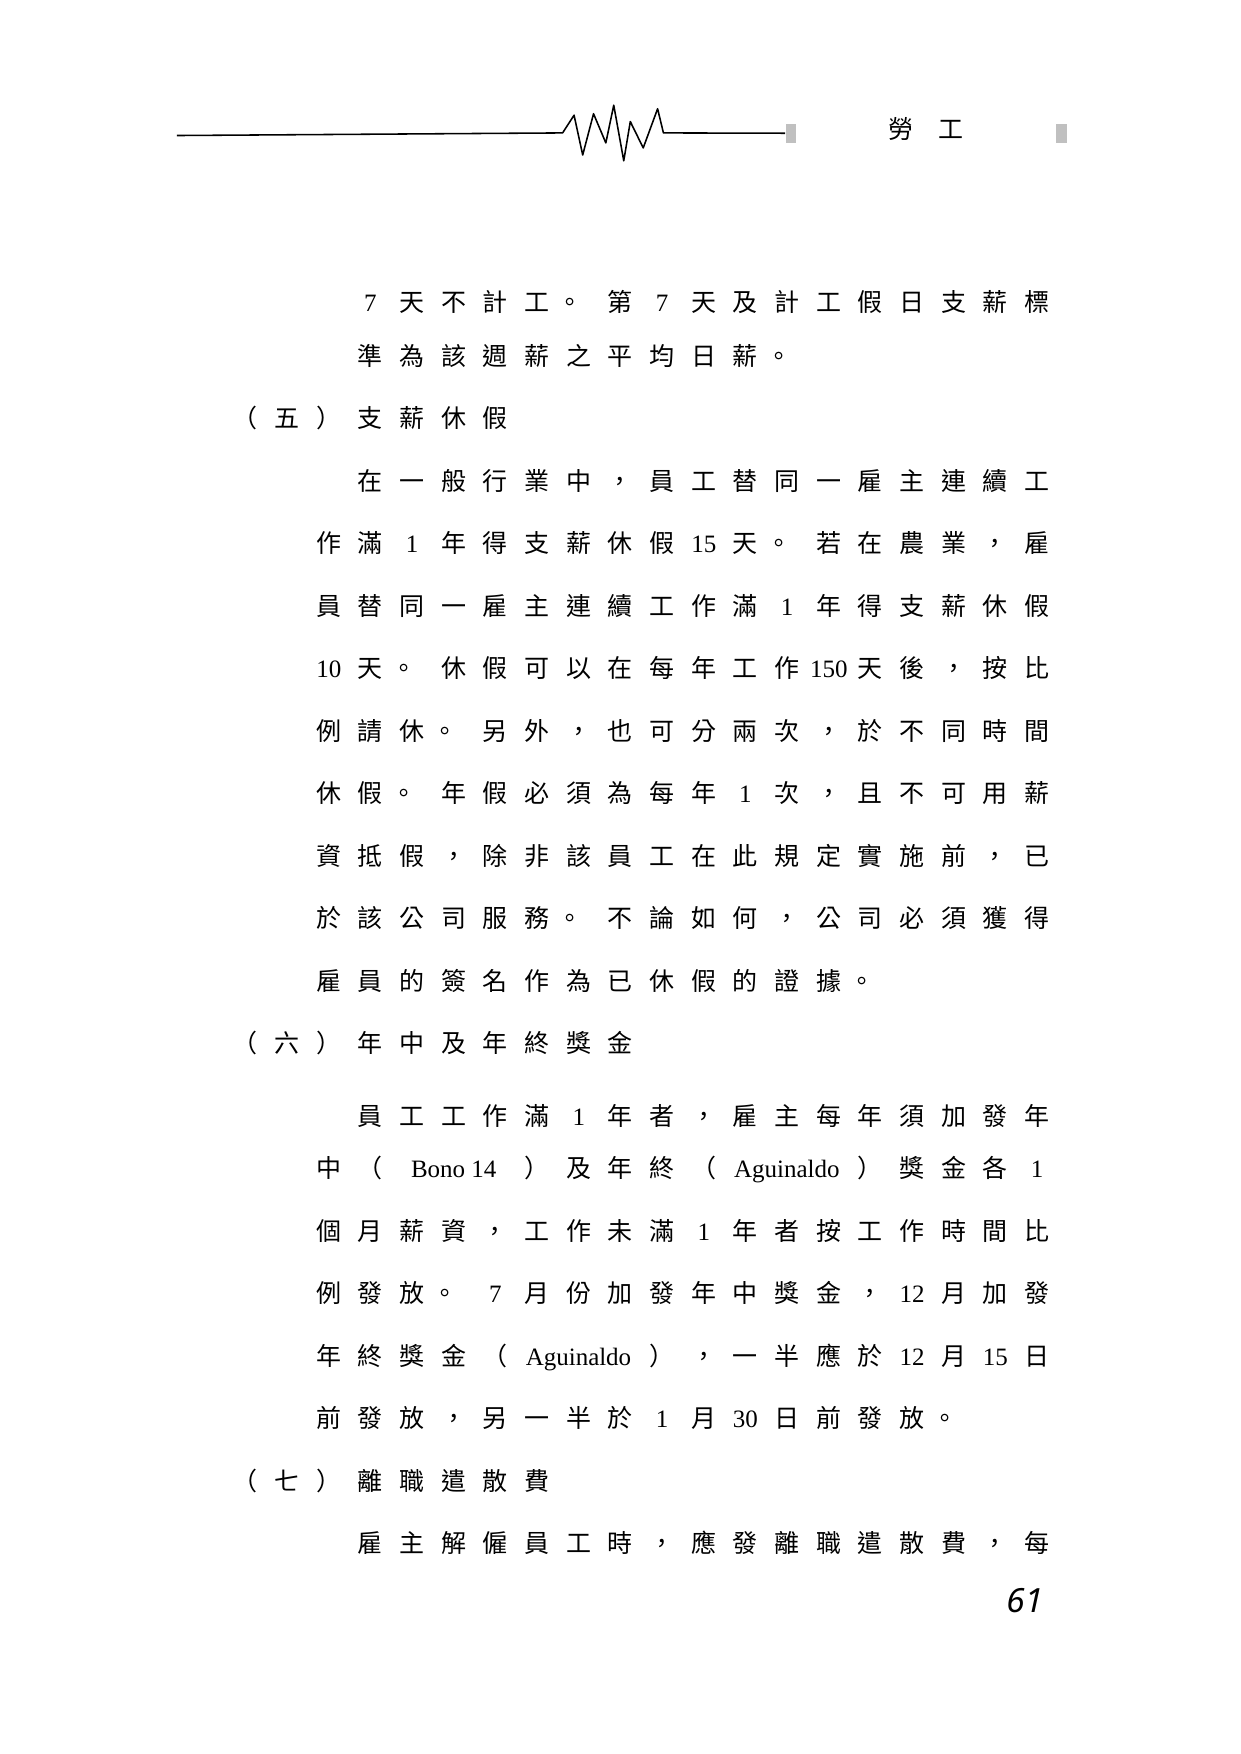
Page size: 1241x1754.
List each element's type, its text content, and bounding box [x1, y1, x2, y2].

text 員工工作滿1年者，雇主每年須加發年中（Bono 14）及年終（Aguinaldo）獎金各1個月薪資，工作未滿1年者按工作時間比例發放。7月份加發年中獎金，12月加發年終獎金（Aguinaldo），一半應於12月15日前發放，另一半於1月30日前發放。 [281, 1063, 1058, 1438]
text （七）離職遣散費 [207, 1438, 1058, 1500]
text （六）年中及年終獎金 [207, 1000, 1058, 1063]
text 雇主解僱員工時，應發離職遣散費，每 [281, 1500, 1058, 1563]
text 7天不計工。第7天及計工假日支薪標準為該週薪之平均日薪。 [281, 250, 1058, 375]
text 在一般行業中，員工替同一雇主連續工作滿1年得支薪休假15天。若在農業，雇員替同一雇主連續工作滿1年得支薪休假10天。休假可以在每年工作150天後，按比例請休。另外，也可分兩次，於不同時間休假。年假必須為每年1次，且不可用薪資抵假，除非該員工在此規定實施前，已於該公司服務。不論如何，公司必須獲得雇員的簽名作為已休假的證據。 [281, 438, 1058, 1000]
text （五）支薪休假 [207, 375, 1058, 438]
